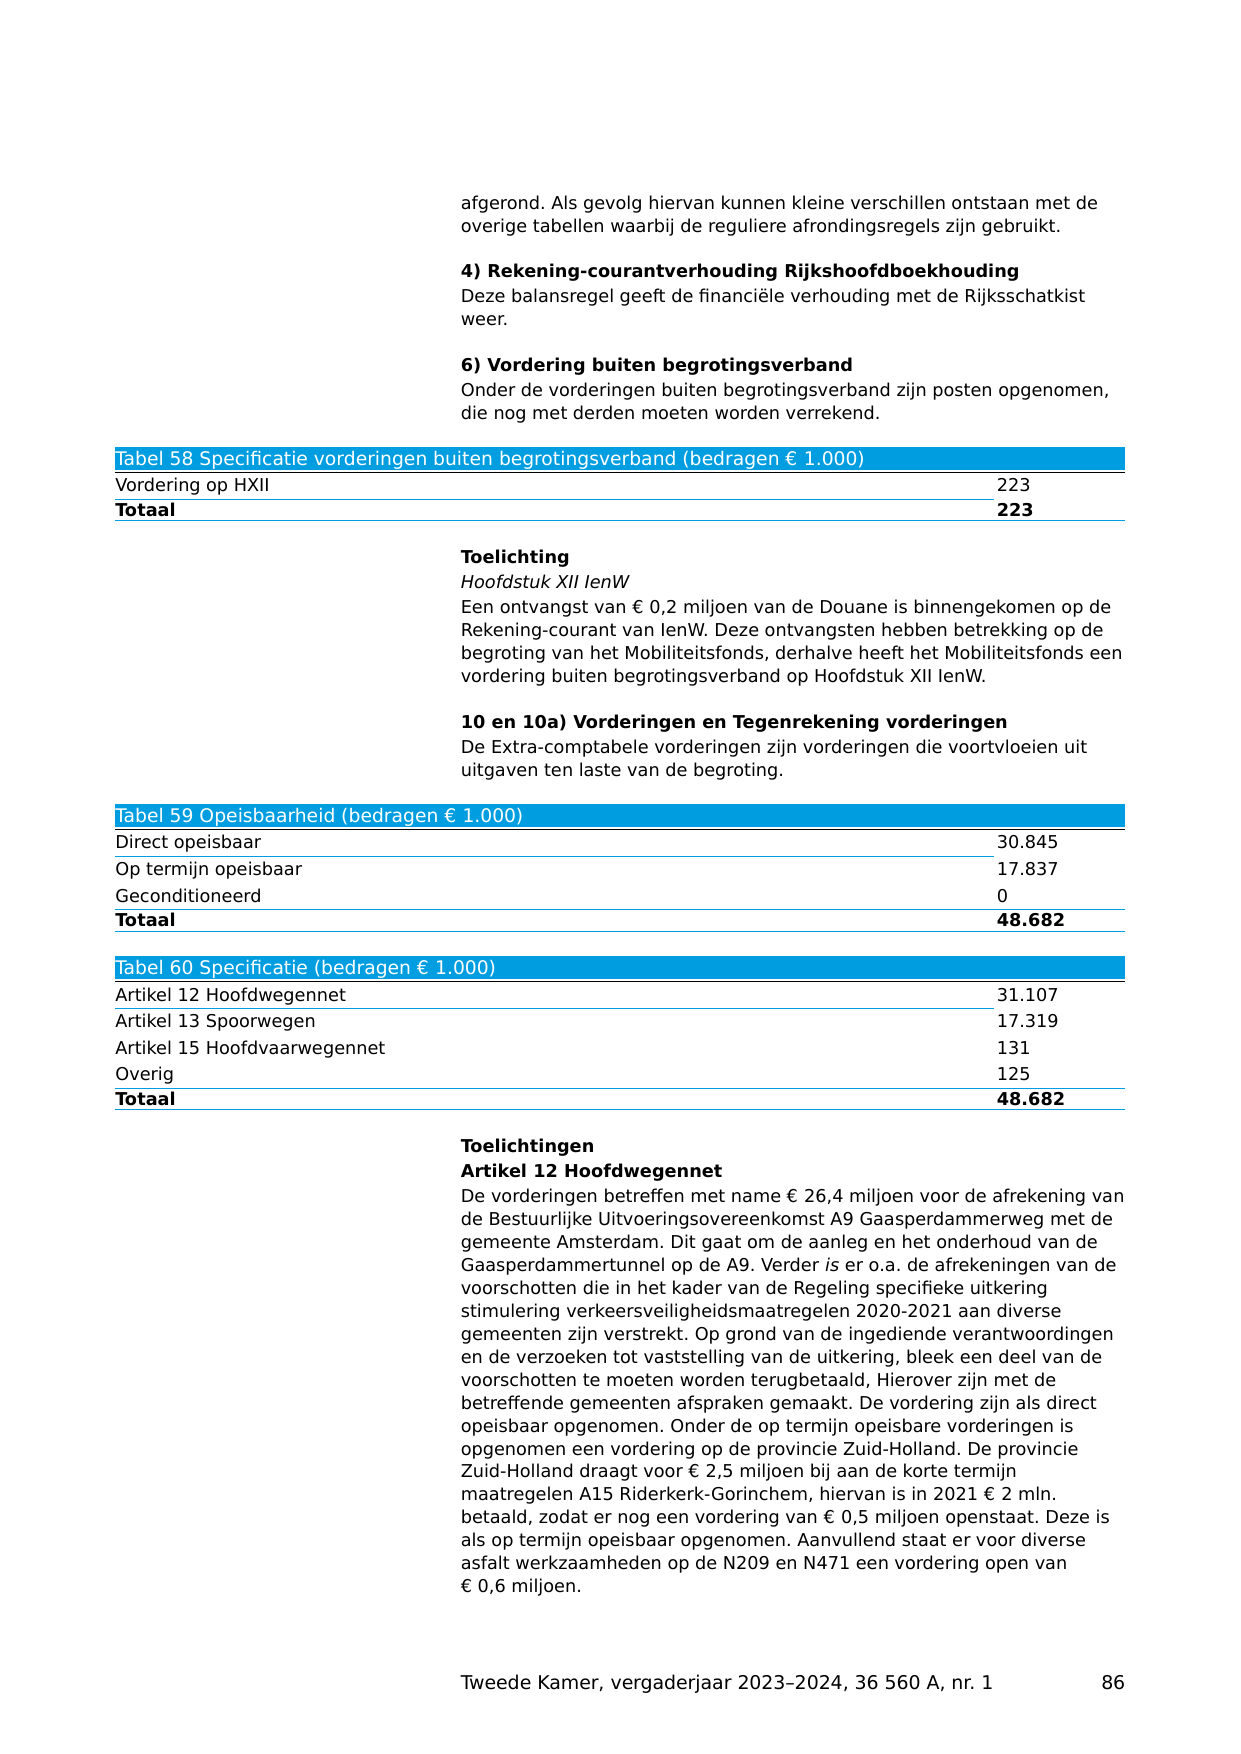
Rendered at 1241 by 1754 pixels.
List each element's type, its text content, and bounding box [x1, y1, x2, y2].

table_cell Totaal [115, 910, 994, 931]
table_cell 131 [994, 1035, 1125, 1061]
table_cell Artikel 13 Spoorwegen [115, 1009, 994, 1035]
text Toelichtingen [461, 1134, 1125, 1157]
text 4) Rekening-courantverhouding Rijkshoofdboekhouding [461, 259, 1125, 282]
table_cell Direct opeisbaar [115, 830, 994, 856]
table_cell Overig [115, 1061, 994, 1088]
table_cell 223 [994, 499, 1125, 520]
text Een ontvangst van € 0,2 miljoen van de Douane is binnengekomen op de Rekening-courant van IenW. Deze ontvangsten hebben betrekking op de begroting van het Mobiliteitsfonds, derhalve heeft het Mobiliteitsfonds een vordering buiten begrotingsverband op Hoofdstuk XII IenW. [461, 596, 1125, 687]
text 6) Vordering buiten begrotingsverband [461, 353, 1125, 376]
table_cell 30.845 [994, 830, 1125, 856]
text Deze balansregel geeft de financiële verhouding met de Rijksschatkist weer. [461, 284, 1125, 330]
table_cell Totaal [115, 500, 994, 520]
table_cell Artikel 12 Hoofdwegennet [115, 982, 994, 1008]
text Artikel 12 Hoofdwegennet [461, 1159, 1125, 1182]
table_cell 17.319 [994, 1008, 1125, 1035]
table_cell Op termijn opeisbaar [115, 857, 994, 883]
table_cell 48.682 [994, 1089, 1125, 1109]
table_cell Geconditioneerd [115, 883, 994, 909]
table_cell 223 [994, 473, 1125, 499]
text De vorderingen betreffen met name € 26,4 miljoen voor de afrekening van de Bestuurlijke Uitvoeringsovereenkomst A9 Gaasperdammerweg met de gemeente Amsterdam. Dit gaat om de aanleg en het onderhoud van de Gaasperdammertunnel op de A9. Verder is er o.a. de afrekeningen van de voorschotten die in het kader van de Regeling specifieke uitkering stimulering verkeersveiligheidsmaatregelen 2020-2021 aan diverse gemeenten zijn verstrekt. Op grond van de ingediende verantwoordingen en de verzoeken tot vaststelling van de uitkering, bleek een deel van de voorschotten te moeten worden terugbetaald, Hierover zijn met de betreffende gemeenten afspraken gemaakt. De vordering zijn als direct opeisbaar opgenomen. Onder de op termijn opeisbare vorderingen is opgenomen een vordering op de provincie Zuid-Holland. De provincie Zuid-Holland draagt voor € 2,5 miljoen bij aan de korte termijn maatregelen A15 Riderkerk-Gorinchem, hiervan is in 2021 € 2 mln. betaald, zodat er nog een vordering van € 0,5 miljoen openstaat. Deze is als op termijn opeisbaar opgenomen. Aanvullend staat er voor diverse asfalt werkzaamheden op de N209 en N471 een vordering open van € 0,6 miljoen. [461, 1184, 1125, 1597]
table_cell 31.107 [994, 982, 1125, 1008]
text Toelichting [461, 546, 1125, 568]
text Onder de vorderingen buiten begrotingsverband zijn posten opgenomen, die nog met derden moeten worden verrekend. [461, 378, 1125, 424]
text 10 en 10a) Vorderingen en Tegenrekening vorderingen [461, 710, 1125, 733]
table_cell Totaal [115, 1089, 994, 1109]
table_cell Vordering op HXII [115, 473, 994, 499]
table_cell 125 [994, 1061, 1125, 1088]
text afgerond. Als gevolg hiervan kunnen kleine verschillen ontstaan met de overige tabellen waarbij de reguliere afrondingsregels zijn gebruikt. [461, 191, 1125, 237]
table_cell 48.682 [994, 910, 1125, 931]
table_cell 0 [994, 883, 1125, 909]
table_cell 17.837 [994, 856, 1125, 883]
table_cell Artikel 15 Hoofdvaarwegennet [115, 1035, 994, 1061]
text Hoofdstuk XII IenW [461, 571, 1125, 593]
text De Extra-comptabele vorderingen zijn vorderingen die voortvloeien uit uitgaven ten laste van de begroting. [461, 735, 1125, 781]
